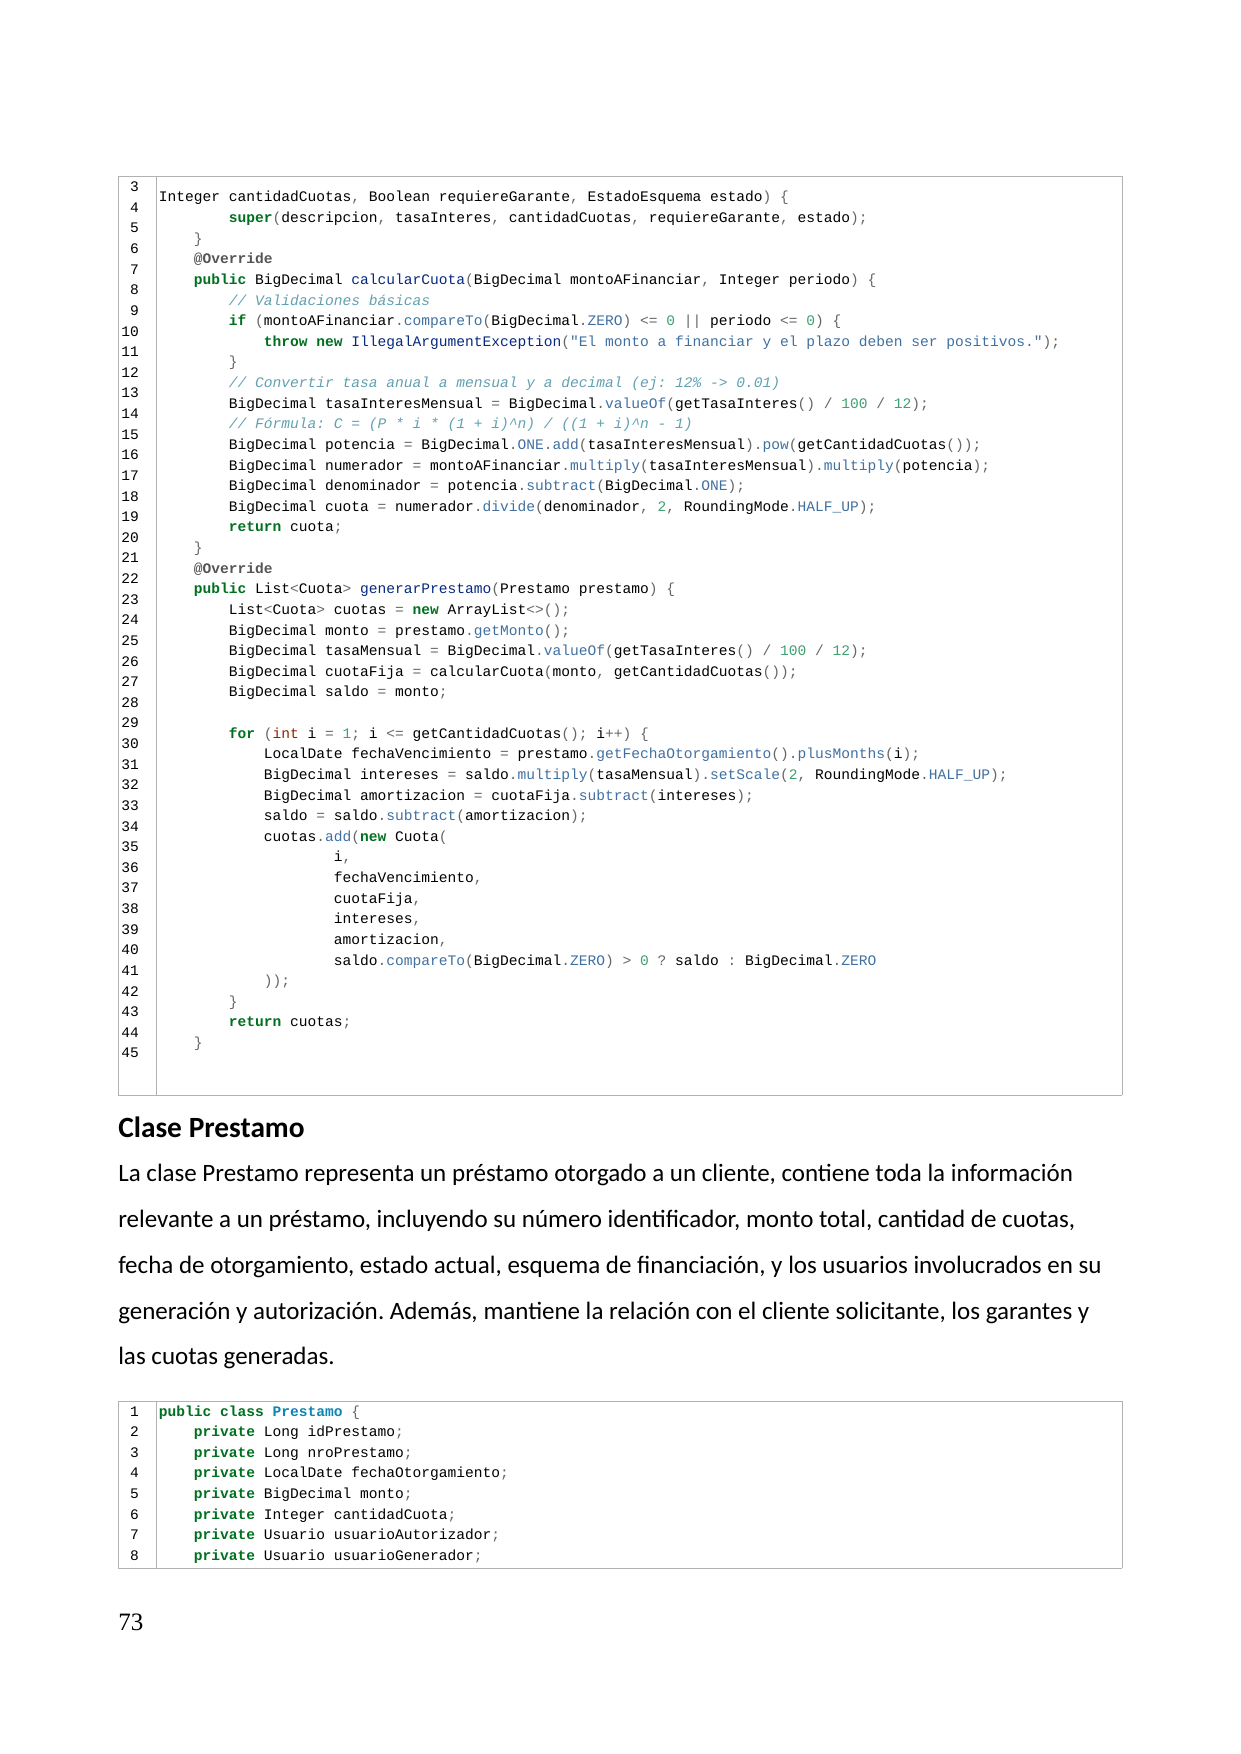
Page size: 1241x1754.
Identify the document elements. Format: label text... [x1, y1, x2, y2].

table_header public class Prestamo { private Long idPrestamo; private Long nroPrestamo; private LocalDate fechaOtorgamiento; private BigDecimal monto; private Integer cantidadCuota; private Usuario usuarioAutorizador; private Usuario usuarioGenerador; [157, 1402, 1122, 1568]
table_header 3 4 5 6 7 8 9 10 11 12 13 14 15 16 17 18 19 20 21 22 23 24 25 26 27 28 29 30 31 32 33 34 35 36 37 38 39 40 41 42 43 44 45 [119, 177, 156, 1094]
table_header Integer cantidadCuotas, Boolean requiereGarante, EstadoEsquema estado) { super(descripcion, tasaInteres, cantidadCuotas, requiereGarante, estado); } @Override public BigDecimal calcularCuota(BigDecimal montoAFinanciar, Integer periodo) { // Validaciones básicas if (montoAFinanciar.compareTo(BigDecimal.ZERO) <= 0 || periodo <= 0) { throw new IllegalArgumentException("El monto a financiar y el plazo deben ser positivos."); } // Convertir tasa anual a mensual y a decimal (ej: 12% -> 0.01) BigDecimal tasaInteresMensual = BigDecimal.valueOf(getTasaInteres() / 100 / 12); // Fórmula: C = (P * i * (1 + i)^n) / ((1 + i)^n - 1) BigDecimal potencia = BigDecimal.ONE.add(tasaInteresMensual).pow(getCantidadCuotas()); BigDecimal numerador = montoAFinanciar.multiply(tasaInteresMensual).multiply(potencia); BigDecimal denominador = potencia.subtract(BigDecimal.ONE); BigDecimal cuota = numerador.divide(denominador, 2, RoundingMode.HALF_UP); return cuota; } @Override public List<Cuota> generarPrestamo(Prestamo prestamo) { List<Cuota> cuotas = new ArrayList<>(); BigDecimal monto = prestamo.getMonto(); BigDecimal tasaMensual = BigDecimal.valueOf(getTasaInteres() / 100 / 12); BigDecimal cuotaFija = calcularCuota(monto, getCantidadCuotas()); BigDecimal saldo = monto; for (int i = 1; i <= getCantidadCuotas(); i++) { LocalDate fechaVencimiento = prestamo.getFechaOtorgamiento().plusMonths(i); BigDecimal intereses = saldo.multiply(tasaMensual).setScale(2, RoundingMode.HALF_UP); BigDecimal amortizacion = cuotaFija.subtract(intereses); saldo = saldo.subtract(amortizacion); cuotas.add(new Cuota( i, fechaVencimiento, cuotaFija, intereses, amortizacion, saldo.compareTo(BigDecimal.ZERO) > 0 ? saldo : BigDecimal.ZERO )); } return cuotas; } [157, 177, 1122, 1094]
table_header 1 2 3 4 5 6 7 8 [119, 1402, 156, 1568]
text La clase Prestamo representa un préstamo otorgado a un cliente, contiene toda la información relevante a un préstamo, incluyendo su número identificador, monto total, cantidad de cuotas, fecha de otorgamiento, estado actual, esquema de financiación, y los usuarios involucrados en su generación y autorización. Además, mantiene la relación con el cliente solicitante, los garantes y las cuotas generadas. [118, 1158, 1122, 1371]
subtitle Clase Prestamo [118, 1109, 1122, 1145]
